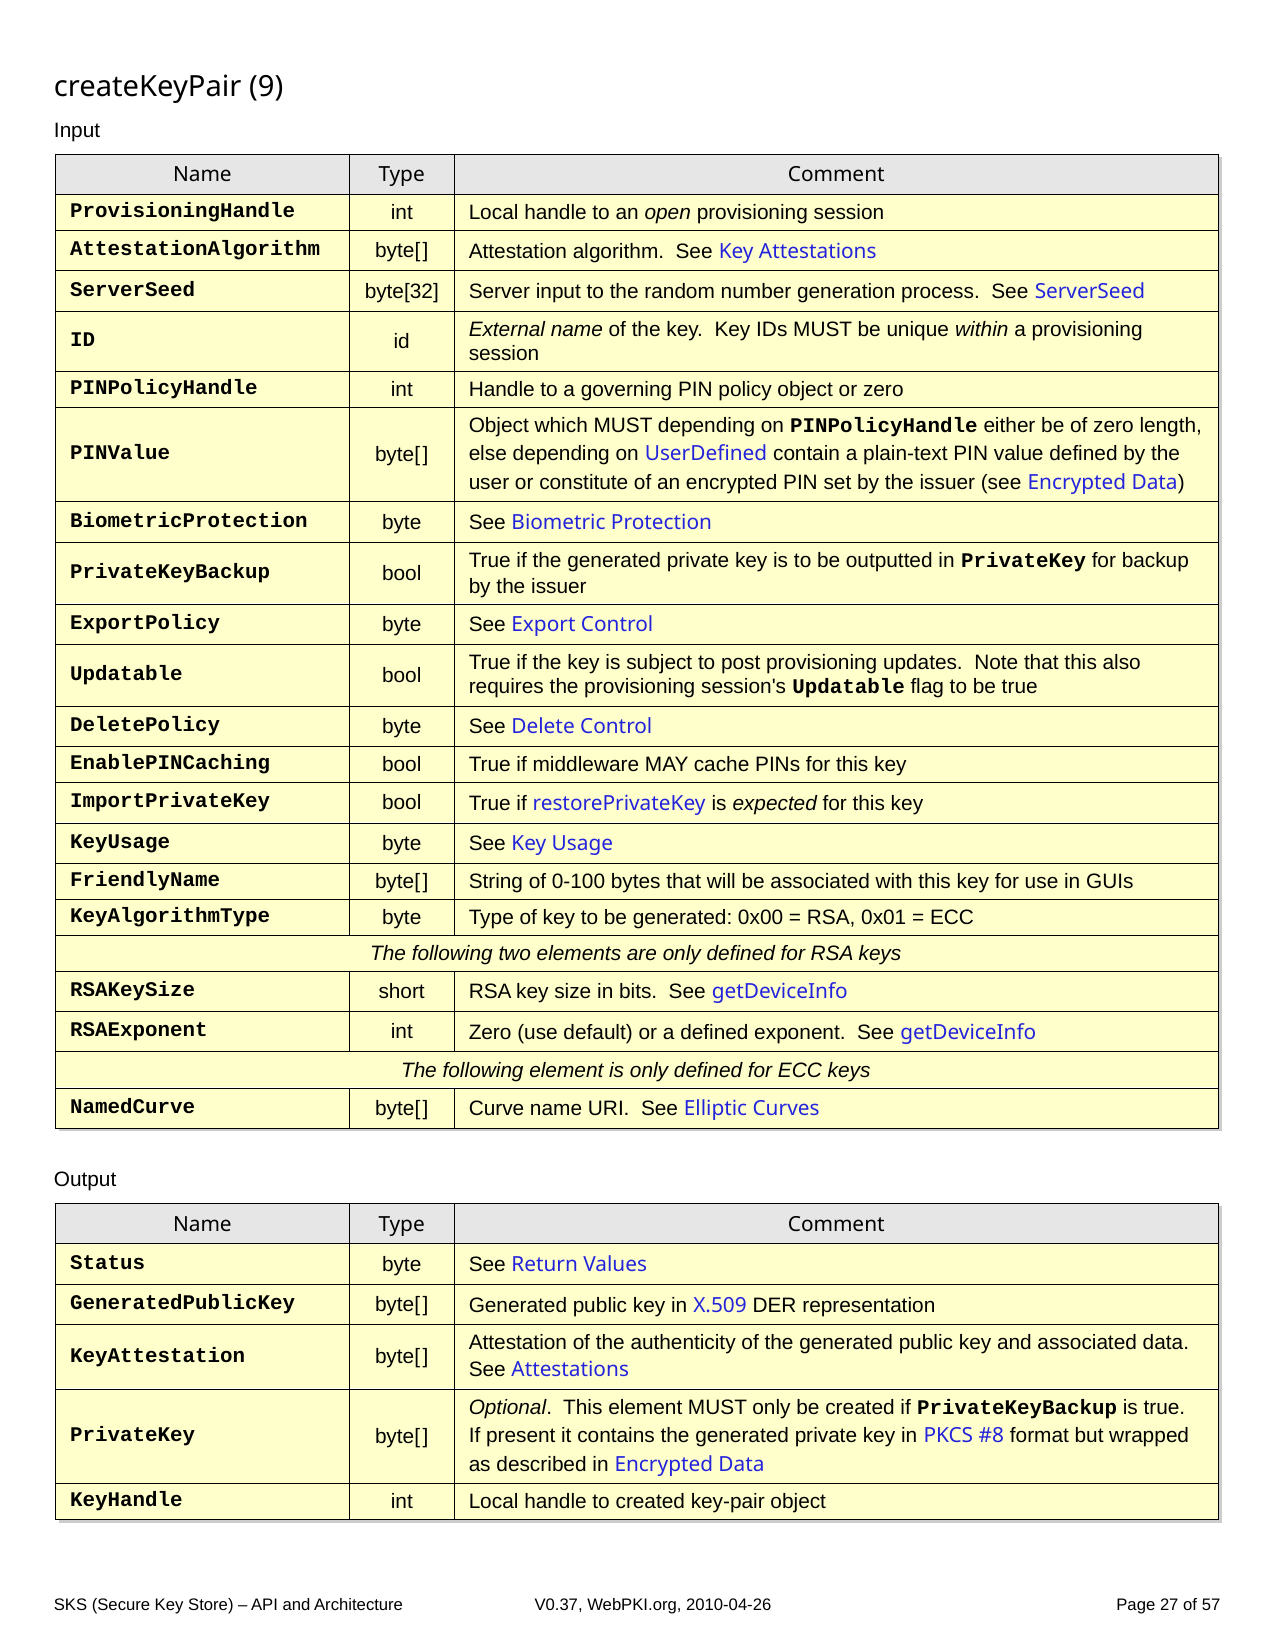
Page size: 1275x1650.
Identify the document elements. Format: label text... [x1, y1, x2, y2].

table_cell See Delete Control [455, 707, 1218, 746]
table_header Comment [455, 155, 1218, 194]
table_cell PrivateKeyBackup [56, 543, 349, 603]
text Output [54, 1167, 1221, 1191]
table_cell byte⁮[ ] [350, 864, 454, 899]
table_cell byte⁮[ ] [350, 1390, 454, 1483]
table_cell See Biometric Protection [455, 502, 1218, 542]
table_cell byte⁮[ ] [350, 1089, 454, 1128]
table_cell KeyUsage [56, 824, 349, 863]
table_cell byte⁮[ ] [350, 408, 454, 501]
table_cell bool [350, 747, 454, 782]
table_cell byte [350, 900, 454, 935]
table_cell String of 0-100 bytes that will be associated with this key for use in GUIs [455, 864, 1218, 899]
table_cell True if the key is subject to post provisioning updates. Note that this also requires the provisioning session's Updatable flag to be true [455, 645, 1218, 706]
table_cell RSAExponent [56, 1012, 349, 1051]
table_cell See Key Usage [455, 824, 1218, 863]
table_header Type [350, 1204, 454, 1243]
table_cell ServerSeed [56, 271, 349, 311]
table_cell Zero (use default) or a defined exponent. See getDeviceInfo [455, 1012, 1218, 1051]
table_cell Object which MUST depending on PINPolicyHandle either be of zero length, else depending on UserDefined contain a plain-text PIN value defined by the user or constitute of an encrypted PIN set by the issuer (see Encrypted Data) [455, 408, 1218, 501]
table_cell bool [350, 783, 454, 822]
table_cell See Return Values [455, 1244, 1218, 1284]
table_header Name [56, 1204, 349, 1243]
table_cell int [350, 1484, 454, 1519]
table_cell byte [350, 824, 454, 863]
table_cell True if middleware MAY cache PINs for this key [455, 747, 1218, 782]
table_cell NamedCurve [56, 1089, 349, 1128]
table_cell ID [56, 312, 349, 371]
table_cell int [350, 195, 454, 230]
table_cell Local handle to created key-pair object [455, 1484, 1218, 1519]
table_cell True if restorePrivateKey is expected for this key [455, 783, 1218, 822]
table_cell bool [350, 645, 454, 706]
table_cell AttestationAlgorithm [56, 231, 349, 270]
table_header Comment [455, 1204, 1218, 1243]
table_cell ExportPolicy [56, 605, 349, 644]
table_cell byte [350, 1244, 454, 1284]
table_cell byte [350, 707, 454, 746]
table_cell BiometricProtection [56, 502, 349, 542]
table_cell id [350, 312, 454, 371]
table_cell byte⁮[ ] [350, 1285, 454, 1324]
table_header Type [350, 155, 454, 194]
table_cell FriendlyName [56, 864, 349, 899]
table_cell PINPolicyHandle [56, 372, 349, 407]
table_cell KeyAlgorithmType [56, 900, 349, 935]
table_cell ProvisioningHandle [56, 195, 349, 230]
table_cell PrivateKey [56, 1390, 349, 1483]
table_cell int [350, 372, 454, 407]
table_cell Curve name URI. See Elliptic Curves [455, 1089, 1218, 1128]
table_cell DeletePolicy [56, 707, 349, 746]
table_cell byte [350, 502, 454, 542]
table_cell Attestation algorithm. See Key Attestations [455, 231, 1218, 270]
table_cell PINValue [56, 408, 349, 501]
table_cell Status [56, 1244, 349, 1284]
table_cell KeyAttestation [56, 1325, 349, 1388]
table_cell The following element is only defined for ECC keys [56, 1052, 1218, 1087]
table_cell Local handle to an open provisioning session [455, 195, 1218, 230]
table_cell Updatable [56, 645, 349, 706]
text Input [54, 118, 1221, 142]
table_cell Server input to the random number generation process. See ServerSeed [455, 271, 1218, 311]
table_cell byte⁮[ ] [350, 231, 454, 270]
table_cell RSAKeySize [56, 972, 349, 1011]
table_cell Optional. This element MUST only be created if PrivateKeyBackup is true. If present it contains the generated private key in PKCS #8 format but wrapped as described in Encrypted Data [455, 1390, 1218, 1483]
table_cell Type of key to be generated: 0x00 = RSA, 0x01 = ECC [455, 900, 1218, 935]
table_cell ImportPrivateKey [56, 783, 349, 822]
table_cell short [350, 972, 454, 1011]
table_cell True if the generated private key is to be outputted in PrivateKey for backup by the issuer [455, 543, 1218, 603]
table_cell KeyHandle [56, 1484, 349, 1519]
table_cell byte [350, 605, 454, 644]
table_cell EnablePINCaching [56, 747, 349, 782]
table_cell RSA key size in bits. See getDeviceInfo [455, 972, 1218, 1011]
table_header Name [56, 155, 349, 194]
table_cell External name of the key. Key IDs MUST be unique within a provisioning session [455, 312, 1218, 371]
table_cell Attestation of the authenticity of the generated public key and associated data. See Attestations [455, 1325, 1218, 1388]
table_cell Generated public key in X.509 DER representation [455, 1285, 1218, 1324]
subtitle createKeyPair (9) [54, 66, 1221, 105]
table_cell See Export Control [455, 605, 1218, 644]
table_cell byte⁮[ ] [350, 1325, 454, 1388]
table_cell Handle to a governing PIN policy object or zero [455, 372, 1218, 407]
table_cell The following two elements are only defined for RSA keys [56, 936, 1218, 971]
table_cell byte⁮[32] [350, 271, 454, 311]
table_cell GeneratedPublicKey [56, 1285, 349, 1324]
table_cell bool [350, 543, 454, 603]
table_cell int [350, 1012, 454, 1051]
